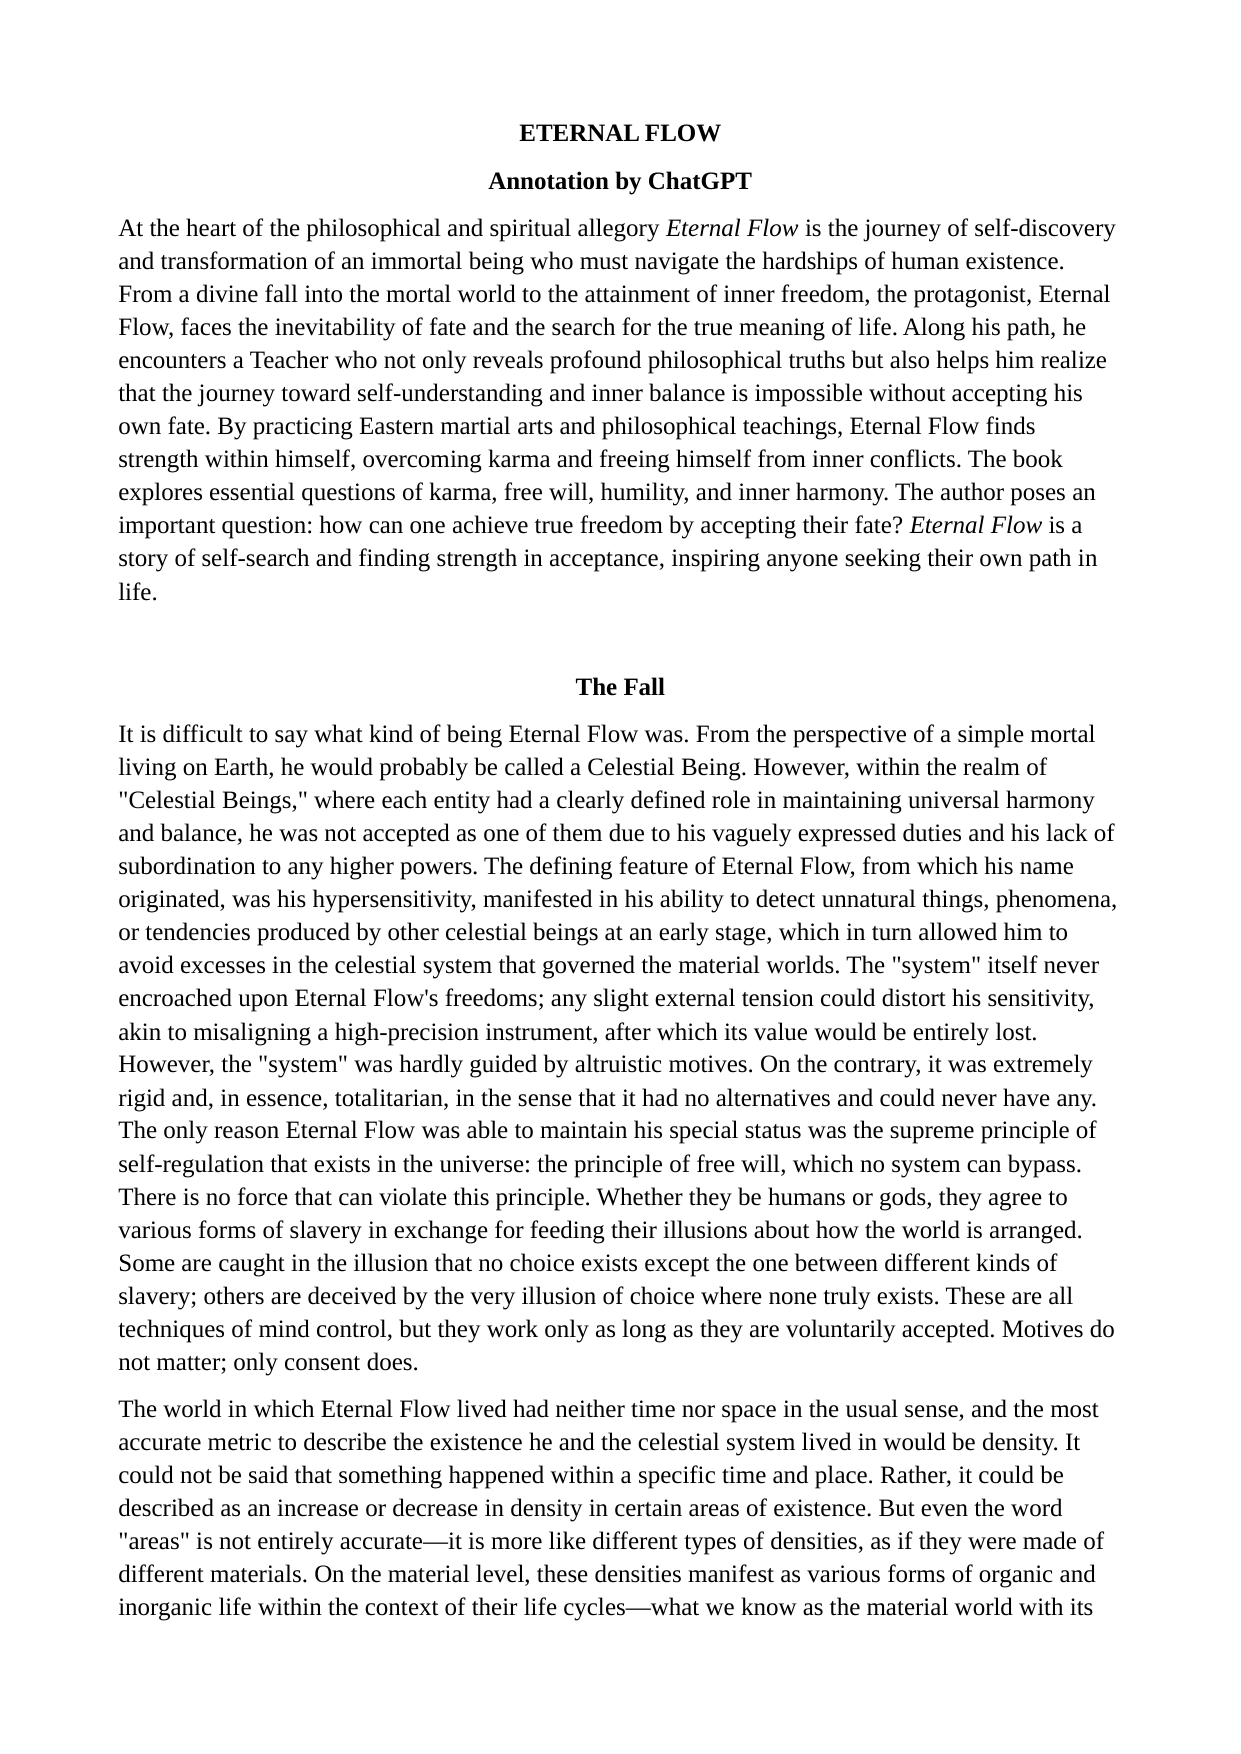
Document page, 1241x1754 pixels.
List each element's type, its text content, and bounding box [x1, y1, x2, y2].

text ETERNAL FLOW [118, 118, 1122, 147]
text It is difficult to say what kind of being Eternal Flow was. From the perspective of a simple mortal living on Earth, he would probably be called a Celestial Being. However, within the realm of "Celestial Beings," where each entity had a clearly defined role in maintaining universal harmony and balance, he was not accepted as one of them due to his vaguely expressed duties and his lack of subordination to any higher powers. The defining feature of Eternal Flow, from which his name originated, was his hypersensitivity, manifested in his ability to detect unnatural things, phenomena, or tendencies produced by other celestial beings at an early stage, which in turn allowed him to avoid excesses in the celestial system that governed the material worlds. The "system" itself never encroached upon Eternal Flow's freedoms; any slight external tension could distort his sensitivity, akin to misaligning a high-precision instrument, after which its value would be entirely lost. However, the "system" was hardly guided by altruistic motives. On the contrary, it was extremely rigid and, in essence, totalitarian, in the sense that it had no alternatives and could never have any. The only reason Eternal Flow was able to maintain his special status was the supreme principle of self-regulation that exists in the universe: the principle of free will, which no system can bypass. There is no force that can violate this principle. Whether they be humans or gods, they agree to various forms of slavery in exchange for feeding their illusions about how the world is arranged. Some are caught in the illusion that no choice exists except the one between different kinds of slavery; others are deceived by the very illusion of choice where none truly exists. These are all techniques of mind control, but they work only as long as they are voluntarily accepted. Motives do not matter; only consent does. [118, 719, 1122, 1376]
text At the heart of the philosophical and spiritual allegory Eternal Flow is the journey of self-discovery and transformation of an immortal being who must navigate the hardships of human existence. From a divine fall into the mortal world to the attainment of inner freedom, the protagonist, Eternal Flow, faces the inevitability of fate and the search for the true meaning of life. Along his path, he encounters a Teacher who not only reveals profound philosophical truths but also helps him realize that the journey toward self-understanding and inner balance is impossible without accepting his own fate. By practicing Eastern martial arts and philosophical teachings, Eternal Flow finds strength within himself, overcoming karma and freeing himself from inner conflicts. The book explores essential questions of karma, free will, humility, and inner harmony. The author poses an important question: how can one achieve true freedom by accepting their fate? Eternal Flow is a story of self-search and finding strength in acceptance, inspiring anyone seeking their own path in life. [118, 213, 1122, 605]
text Annotation by ChatGPT [118, 166, 1122, 194]
text The world in which Eternal Flow lived had neither time nor space in the usual sense, and the most accurate metric to describe the existence he and the celestial system lived in would be density. It could not be said that something happened within a specific time and place. Rather, it could be described as an increase or decrease in density in certain areas of existence. But even the word "areas" is not entirely accurate—it is more like different types of densities, as if they were made of different materials. On the material level, these densities manifest as various forms of organic and inorganic life within the context of their life cycles—what we know as the material world with its [118, 1394, 1122, 1621]
text The Fall [118, 672, 1122, 701]
